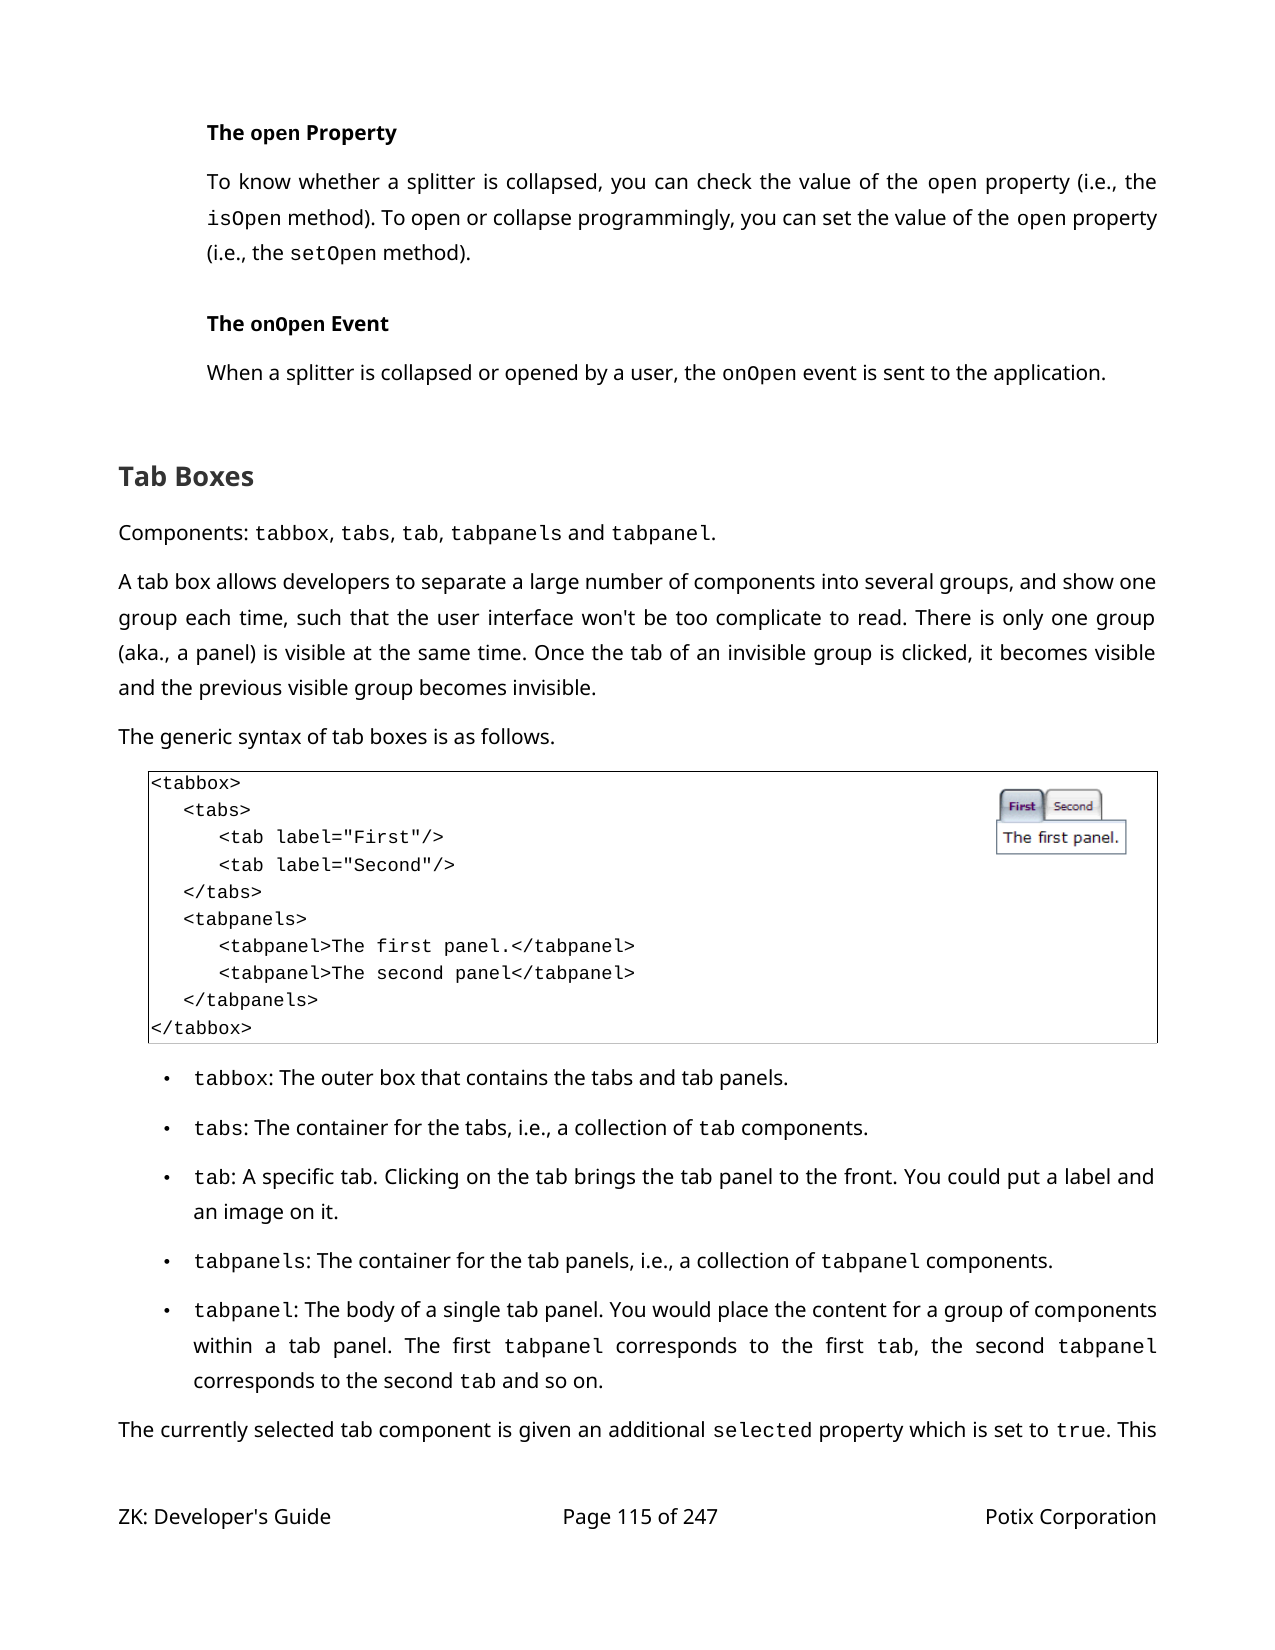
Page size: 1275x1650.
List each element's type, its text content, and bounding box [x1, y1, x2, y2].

text The generic syntax of tab boxes is as follows. [118, 722, 1157, 750]
text </tabpanels> [149, 988, 1157, 1013]
text When a splitter is collapsed or opened by a user, the onOpen event is sent to the application. [207, 358, 1157, 387]
text Components: tabbox, tabs, tab, tabpanels and tabpanel. [118, 518, 1157, 547]
picture [995, 786, 1130, 858]
text <tabs> [149, 798, 995, 822]
list tabs: The container for the tabs, i.e., a collection of tab components. [164, 1113, 1157, 1141]
list tabbox: The outer box that contains the tabs and tab panels. [164, 1063, 1157, 1092]
text [1130, 798, 1157, 822]
subtitle The open Property [207, 118, 1157, 147]
text </tabs> [149, 879, 1157, 904]
list tabpanel: The body of a single tab panel. You would place the content for a group of components within a tab panel. The first tabpanel corresponds to the first tab, the second tabpanel corresponds to the second tab and so on. [164, 1295, 1157, 1395]
subtitle The onOpen Event [207, 309, 1157, 338]
text </tabbox> [149, 1016, 1157, 1043]
text [1130, 825, 1157, 849]
text The currently selected tab component is given an additional selected property which is set to true. This [118, 1416, 1157, 1444]
list tab: A specific tab. Clicking on the tab brings the tab panel to the front. You could put a label and an image on it. [164, 1162, 1157, 1226]
text <tabpanel>The first panel.</tabpanel> [149, 934, 1157, 958]
list tabpanels: The container for the tab panels, i.e., a collection of tabpanel components. [164, 1246, 1157, 1275]
text <tabpanels> [149, 907, 1157, 931]
subtitle Tab Boxes [118, 458, 1157, 495]
text A tab box allows developers to separate a large number of components into several groups, and show one group each time, such that the user interface won't be too complicate to read. There is only one group (aka., a panel) is visible at the same time. Once the tab of an invisible group is clicked, it becomes visible and the previous visible group becomes invisible. [118, 567, 1157, 701]
text <tabpanel>The second panel</tabpanel> [149, 961, 1157, 985]
text To know whether a splitter is collapsed, you can check the value of the open property (i.e., the isOpen method). To open or collapse programmingly, you can set the value of the open property (i.e., the setOpen method). [207, 167, 1157, 267]
text <tabbox> [149, 772, 1157, 795]
text <tab label="Second"/> [149, 852, 1157, 877]
text <tab label="First"/> [149, 825, 995, 849]
